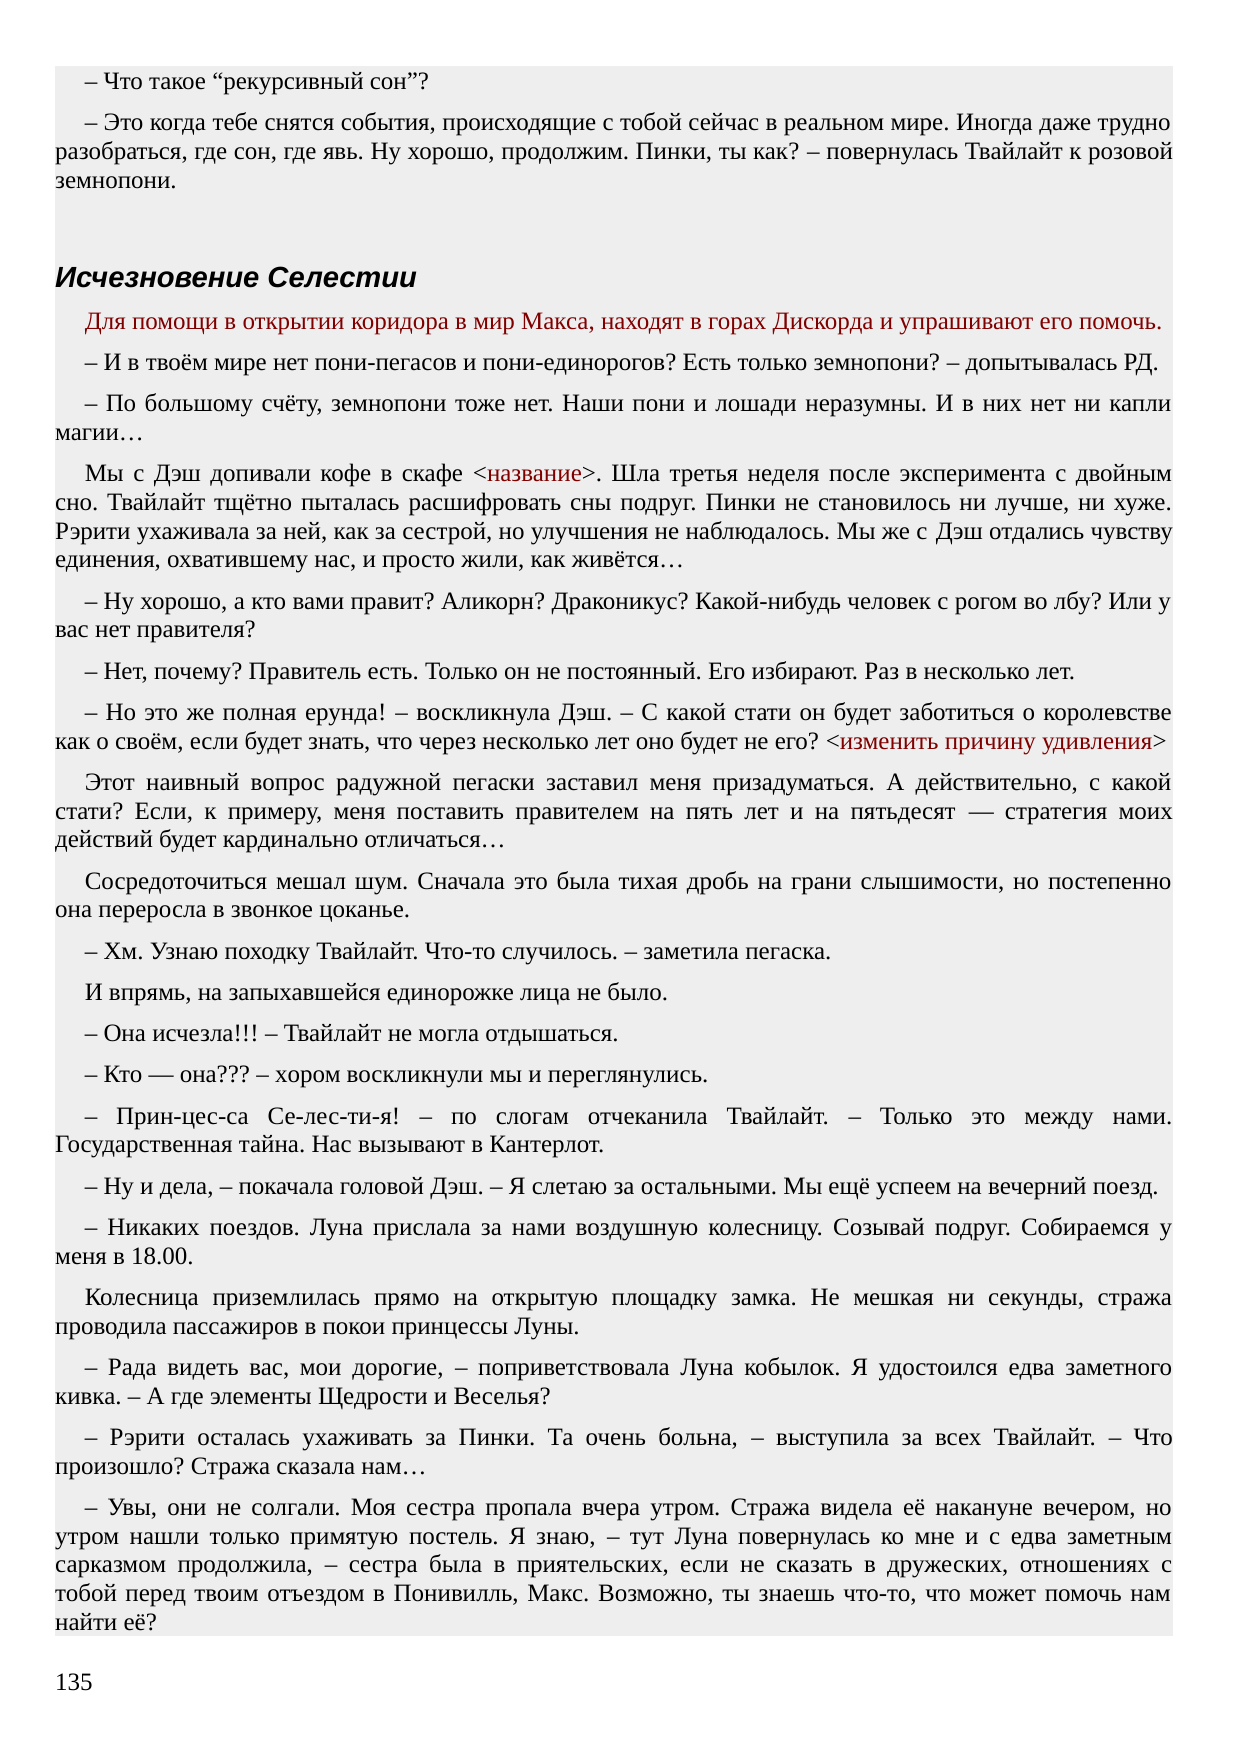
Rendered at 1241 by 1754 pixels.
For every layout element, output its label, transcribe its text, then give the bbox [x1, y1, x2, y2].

text Сосредоточиться мешал шум. Сначала это была тихая дробь на грани слышимости, но постепенно она переросла в звонкое цоканье. [55, 866, 1173, 923]
text – Это когда тебе снятся события, происходящие с тобой сейчас в реальном мире. Иногда даже трудно разобраться, где сон, где явь. Ну хорошо, продолжим. Пинки, ты как? – повернулась Твайлайт к розовой земнопони. [55, 107, 1173, 193]
text Колесница приземлилась прямо на открытую площадку замка. Не мешкая ни секунды, стража проводила пассажиров в покои принцессы Луны. [55, 1282, 1173, 1339]
text – Никаких поездов. Луна прислала за нами воздушную колесницу. Созывай подруг. Собираемся у меня в 18.00. [55, 1212, 1173, 1269]
text – Нет, почему? Правитель есть. Только он не постоянный. Его избирают. Раз в несколько лет. [55, 656, 1173, 684]
text – И в твоём мире нет пони-пегасов и пони-единорогов? Есть только земнопони? – допытывалась РД. [55, 347, 1173, 376]
text – Рада видеть вас, мои дорогие, – поприветствовала Луна кобылок. Я удостоился едва заметного кивка. – А где элементы Щедрости и Веселья? [55, 1352, 1173, 1409]
text – Увы, они не солгали. Моя сестра пропала вчера утром. Стража видела её накануне вечером, но утром нашли только примятую постель. Я знаю, – тут Луна повернулась ко мне и с едва заметным сарказмом продолжила, – сестра была в приятельских, если не сказать в дружеских, отношениях с тобой перед твоим отъездом в Понивилль, Макс. Возможно, ты знаешь что-то, что может помочь нам найти её? [55, 1492, 1173, 1636]
text – По большому счёту, земнопони тоже нет. Наши пони и лошади неразумны. И в них нет ни капли магии… [55, 388, 1173, 446]
text И впрямь, на запыхавшейся единорожке лица не было. [55, 977, 1173, 1006]
text – Кто — она??? – хором воскликнули мы и переглянулись. [55, 1059, 1173, 1088]
text – Хм. Узнаю походку Твайлайт. Что-то случилось. – заметила пегаска. [55, 936, 1173, 964]
text – Ну и дела, – покачала головой Дэш. – Я слетаю за остальными. Мы ещё успеем на вечерний поезд. [55, 1171, 1173, 1199]
text Мы с Дэш допивали кофе в cкафе <название>. Шла третья неделя после эксперимента с двойным сно. Твайлайт тщётно пыталась расшифровать сны подруг. Пинки не становилось ни лучше, ни хуже. Рэрити ухаживала за ней, как за сестрой, но улучшения не наблюдалось. Мы же с Дэш отдались чувству единения, охватившему нас, и просто жили, как живётся… [55, 458, 1173, 573]
text – Она исчезла!!! – Твайлайт не могла отдышаться. [55, 1018, 1173, 1047]
text – Рэрити осталась ухаживать за Пинки. Та очень больна, – выступила за всех Твайлайт. – Что произошло? Стража сказала нам… [55, 1422, 1173, 1479]
text – Прин-цес-са Се-лес-ти-я! – по слогам отчеканила Твайлайт. – Только это между нами. Государственная тайна. Нас вызывают в Кантерлот. [55, 1101, 1173, 1158]
subtitle Исчезновение Селестии [55, 260, 1173, 293]
text – Ну хорошо, а кто вами правит? Аликорн? Драконикус? Какой-нибудь человек с рогом во лбу? Или у вас нет правителя? [55, 586, 1173, 643]
text Для помощи в открытии коридора в мир Макса, находят в горах Дискорда и упрашивают его помочь. [55, 306, 1173, 334]
text – Но это же полная ерунда! – воскликнула Дэш. – С какой стати он будет заботиться о королевстве как о своём, если будет знать, что через несколько лет оно будет не его? <изменить причину удивления> [55, 697, 1173, 754]
text Этот наивный вопрос радужной пегаски заставил меня призадуматься. А действительно, с какой стати? Если, к примеру, меня поставить правителем на пять лет и на пятьдесят — стратегия моих действий будет кардинально отличаться… [55, 767, 1173, 853]
text – Что такое “рекурсивный сон”? [55, 66, 1173, 95]
